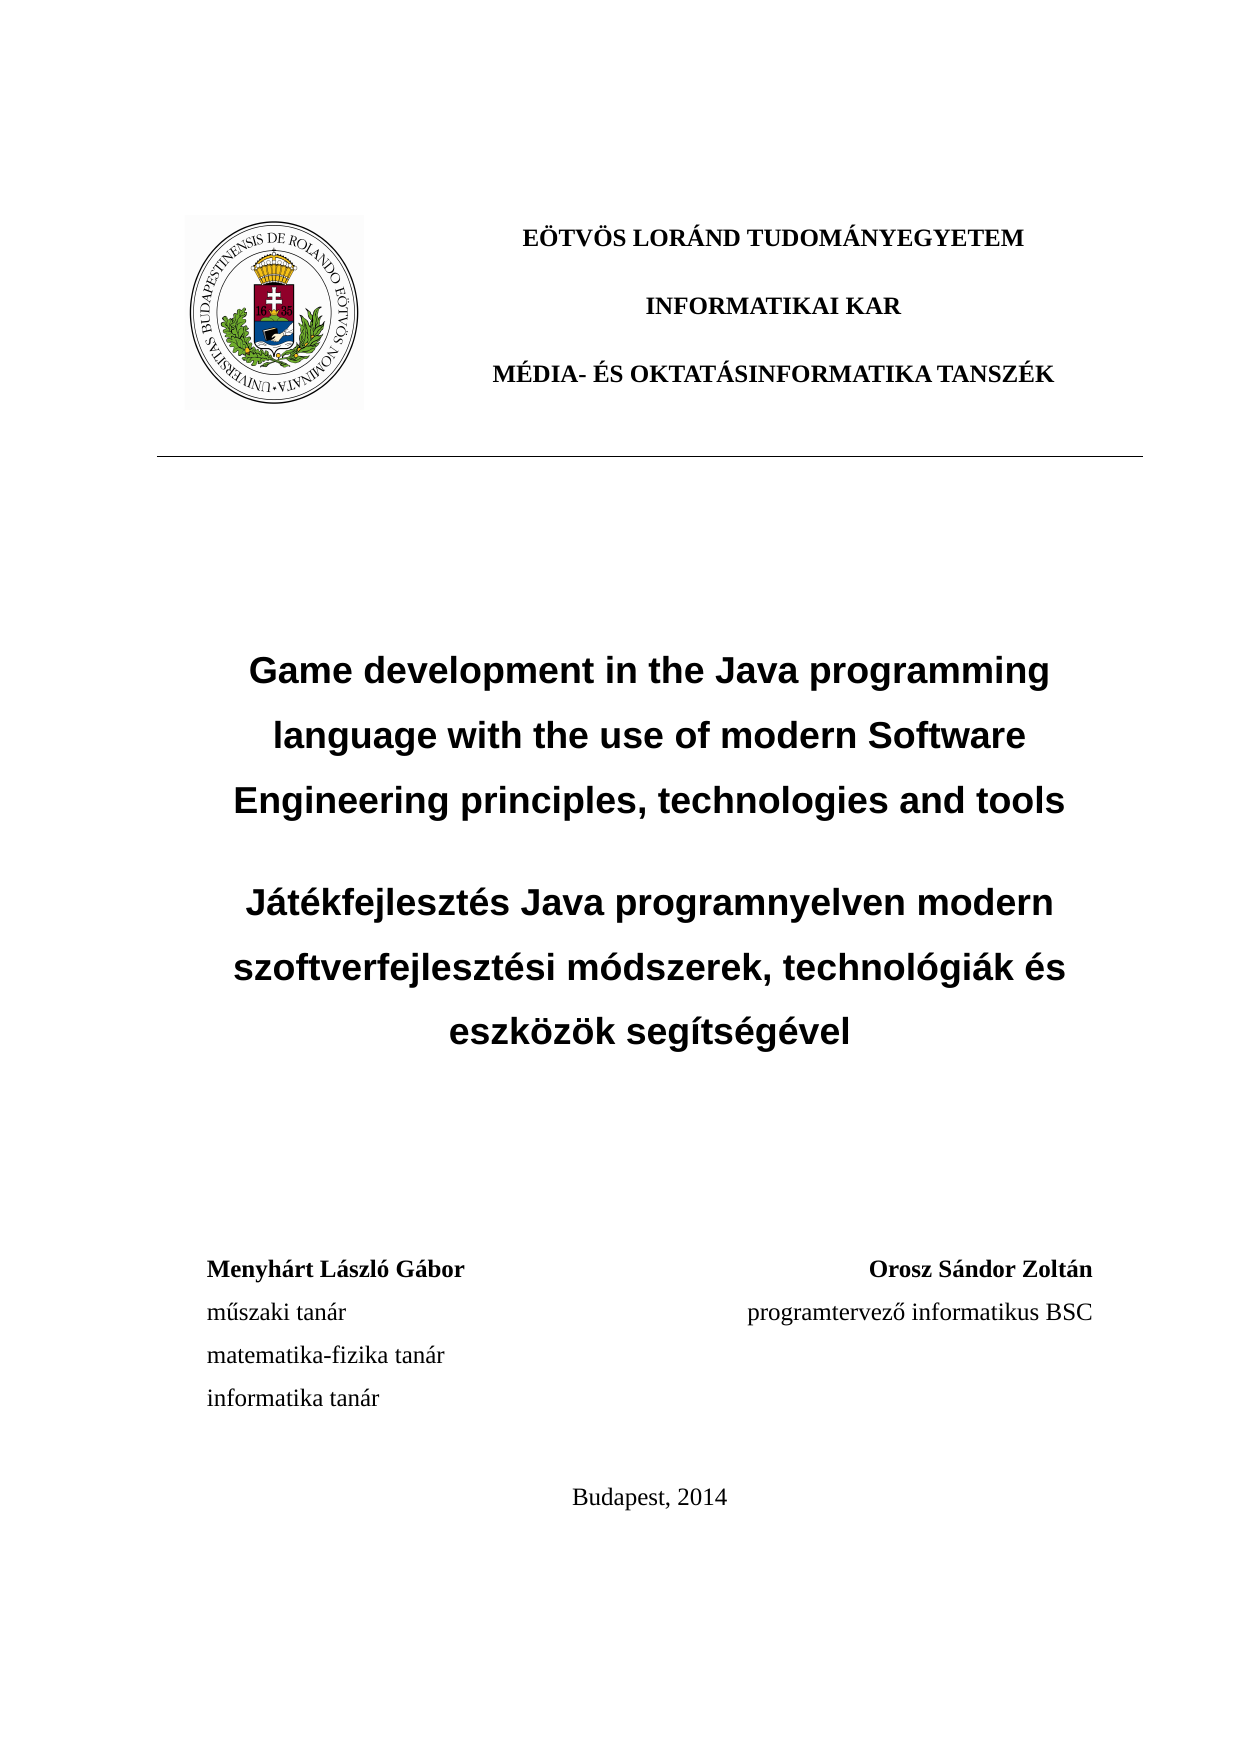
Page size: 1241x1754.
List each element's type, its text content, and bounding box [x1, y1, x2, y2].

text Menyhárt László Gábor [207, 1254, 649, 1282]
text matematika-fizika tanár [207, 1340, 649, 1369]
title Game development in the Java programming language with the use of modern Software Engineering principles, technologies and tools [207, 649, 1093, 821]
table_header [157, 148, 404, 456]
text műszaki tanár [207, 1297, 649, 1326]
text Orosz Sándor Zoltán [649, 1254, 1093, 1282]
text Budapest, 2014 [207, 1482, 1093, 1511]
table_header EÖTVÖS LORÁND TUDOMÁNYEGYETEM INFORMATIKAI KAR MÉDIA- ÉS OKTATÁSINFORMATIKA TANSZÉK [404, 148, 1142, 456]
text programtervező informatikus BSC [649, 1297, 1093, 1326]
text informatika tanár [207, 1383, 649, 1412]
title Játékfejlesztés Java programnyelven modern szoftverfejlesztési módszerek, technológiák és eszközök segítségével [207, 880, 1093, 1053]
picture [184, 215, 364, 410]
